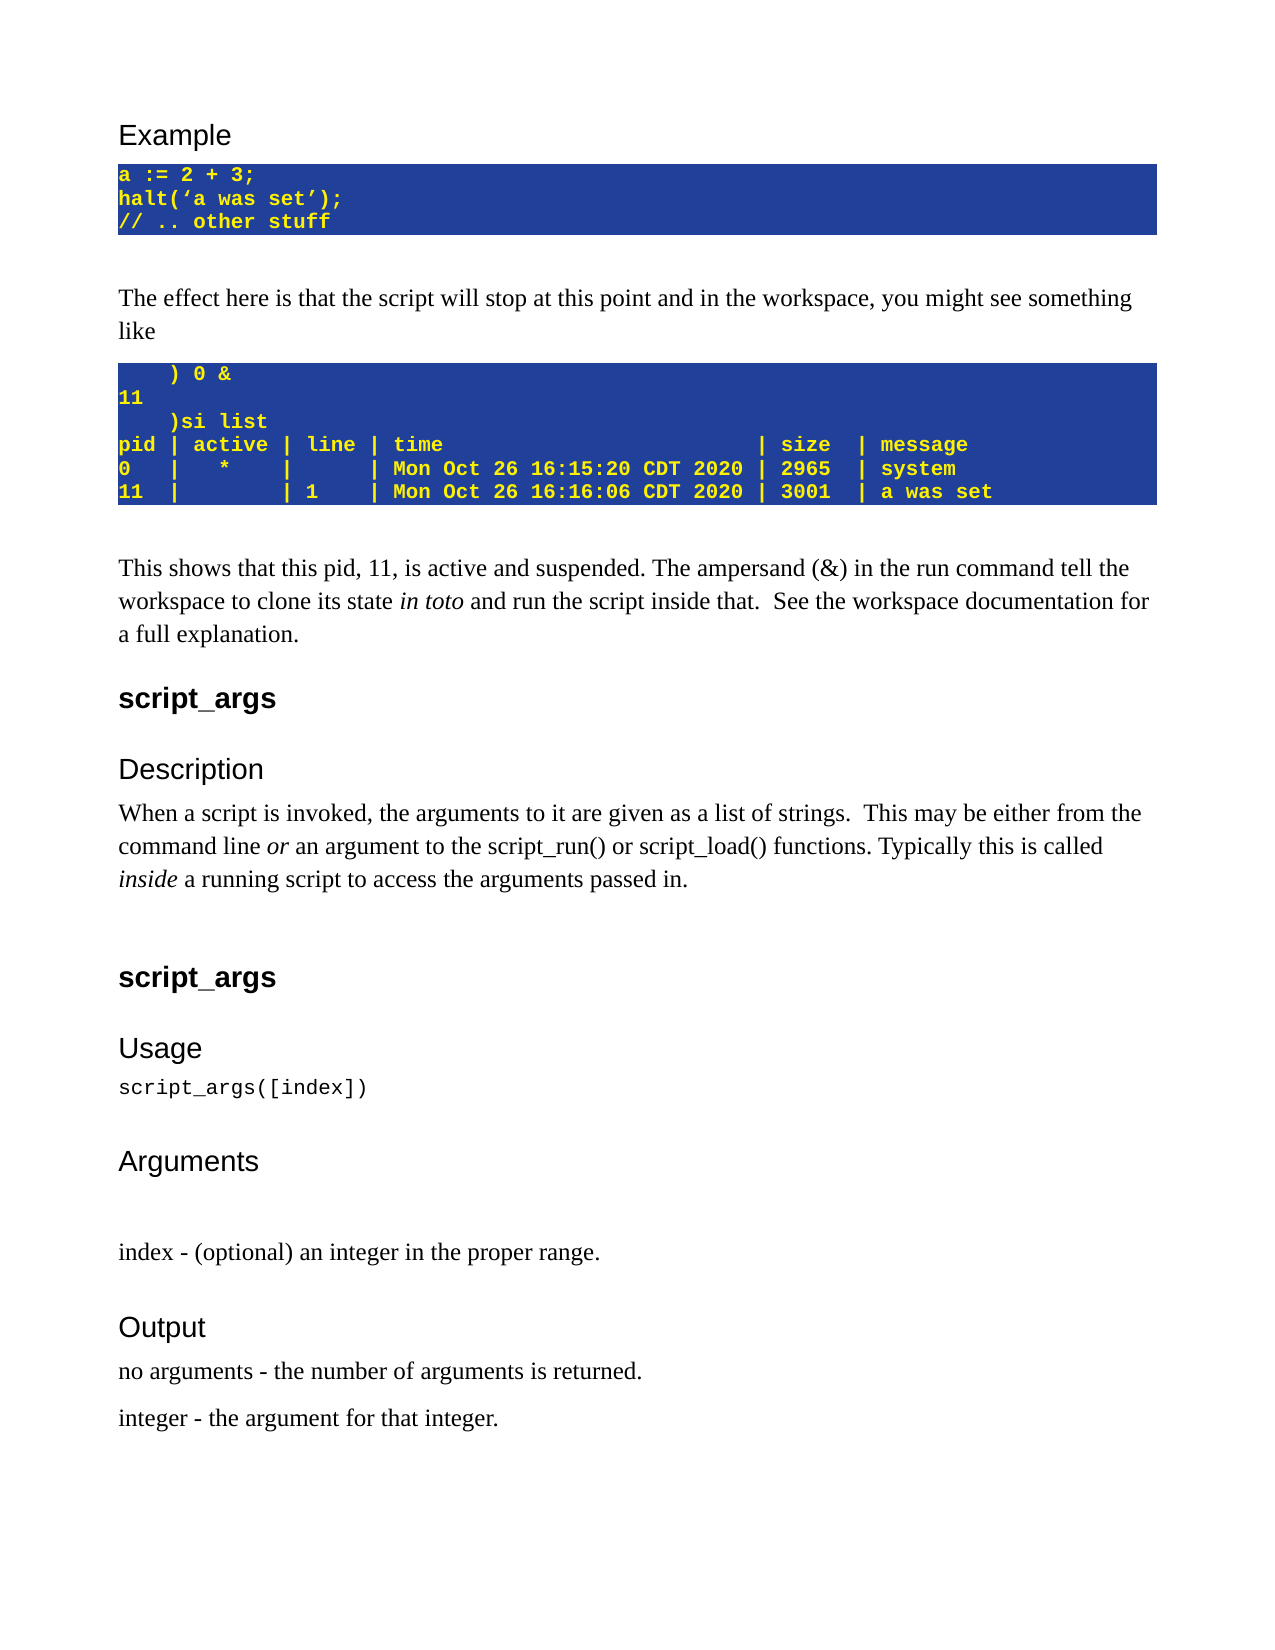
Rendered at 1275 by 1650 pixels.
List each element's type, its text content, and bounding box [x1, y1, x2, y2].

text 0 | * | | Mon Oct 26 16:15:20 CDT 2020 | 2965 | system [118, 458, 1157, 482]
text The effect here is that the script will stop at this point and in the workspace, you might see something like [118, 283, 1157, 344]
subtitle Arguments [118, 1144, 1157, 1177]
subtitle Output [118, 1310, 1157, 1343]
text index - (optional) an integer in the proper range. [118, 1237, 1157, 1266]
subtitle script_args [118, 959, 1157, 993]
text // .. other stuff [118, 211, 1157, 235]
text )si list [118, 411, 1157, 434]
text script_args([index]) [118, 1077, 1157, 1101]
text no arguments - the number of arguments is returned. [118, 1356, 1157, 1385]
text 11 [118, 387, 1157, 411]
subtitle Example [118, 118, 1157, 152]
subtitle Description [118, 752, 1157, 786]
text integer - the argument for that integer. [118, 1403, 1157, 1432]
text ) 0 & [118, 363, 1157, 387]
subtitle script_args [118, 681, 1157, 715]
text a := 2 + 3; [118, 164, 1157, 188]
subtitle Usage [118, 1031, 1157, 1064]
text 11 | | 1 | Mon Oct 26 16:16:06 CDT 2020 | 3001 | a was set [118, 482, 1157, 505]
text halt(‘a was set’); [118, 188, 1157, 211]
text When a script is invoked, the arguments to it are given as a list of strings. This may be either from the command line or an argument to the script_run() or script_load() functions. Typically this is called inside a running script to access the arguments passed in. [118, 798, 1157, 926]
text This shows that this pid, 11, is active and suspended. The ampersand (&) in the run command tell the workspace to clone its state in toto and run the script inside that. See the workspace documentation for a full explanation. [118, 553, 1157, 648]
text pid | active | line | time | size | message [118, 434, 1157, 458]
